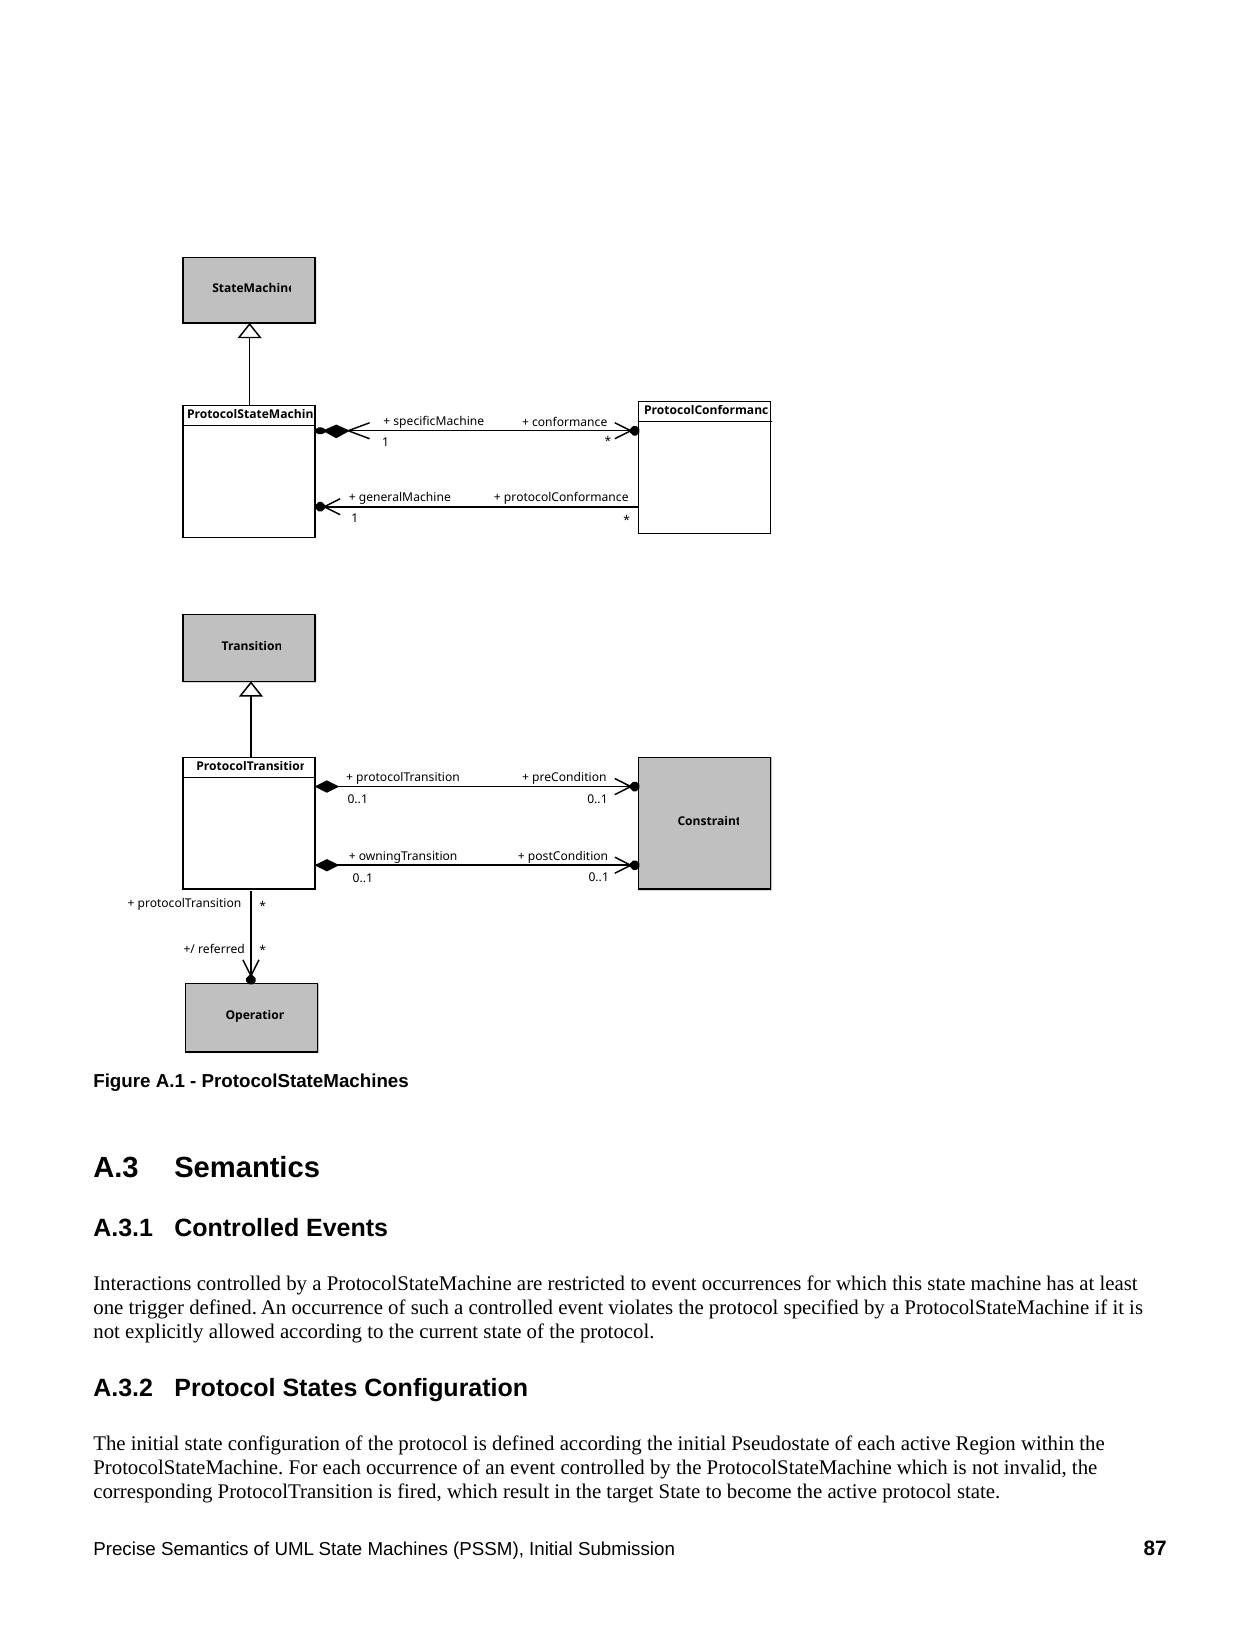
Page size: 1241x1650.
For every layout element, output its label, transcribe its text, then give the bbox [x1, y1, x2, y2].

subtitle Semantics [93, 1148, 1164, 1183]
text Interactions controlled by a ProtocolStateMachine are restricted to event occurrences for which this state machine has at least one trigger defined. An occurrence of such a controlled event violates the protocol specified by a ProtocolStateMachine if it is not explicitly allowed according to the current state of the protocol. [93, 1271, 1164, 1343]
text Figure A.1 - ProtocolStateMachines [93, 243, 786, 1092]
subtitle Protocol States Configuration [93, 1372, 1164, 1402]
subtitle Controlled Events [93, 1213, 1164, 1242]
text The initial state configuration of the protocol is defined according the initial Pseudostate of each active Region within the ProtocolStateMachine. For each occurrence of an event controlled by the ProtocolStateMachine which is not invalid, the corresponding ProtocolTransition is fired, which result in the target State to become the active protocol state. [93, 1431, 1164, 1503]
